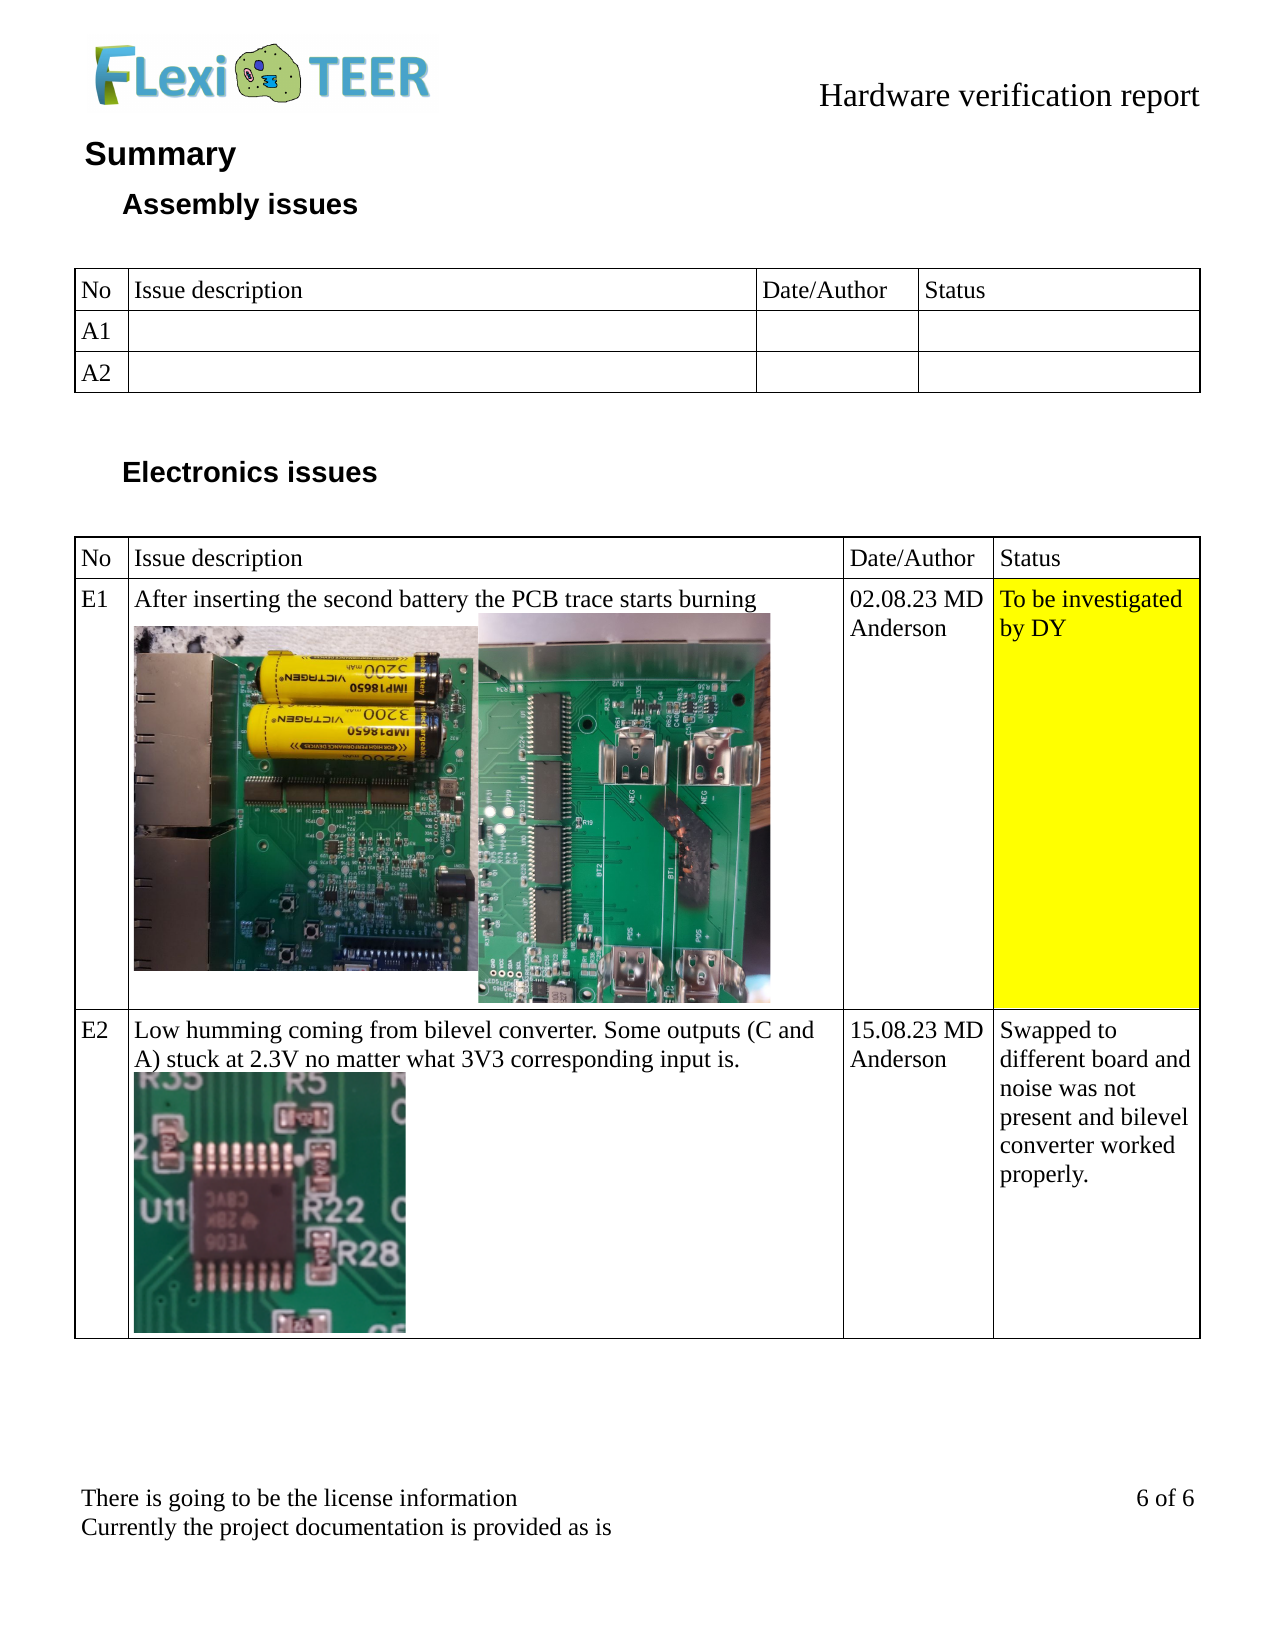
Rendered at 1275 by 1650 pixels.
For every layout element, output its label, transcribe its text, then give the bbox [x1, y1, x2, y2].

subtitle Assembly issues [122, 187, 1200, 221]
table_cell [919, 352, 1199, 392]
table_cell After inserting the second battery the PCB trace starts burning [129, 579, 843, 1008]
table_header No [76, 269, 128, 309]
table_header Date/Author [844, 538, 993, 578]
table_cell [129, 352, 756, 392]
table_header Status [919, 269, 1199, 309]
table_cell [919, 311, 1199, 351]
table_cell A1 [76, 311, 128, 351]
table_cell Swapped to different board and noise was not present and bilevel converter worked properly. [994, 1010, 1199, 1338]
table_header Issue description [129, 269, 756, 309]
table_cell E2 [76, 1010, 128, 1338]
table_cell [129, 311, 756, 351]
table_cell Low humming coming from bilevel converter. Some outputs (C and A) stuck at 2.3V no matter what 3V3 corresponding input is. [129, 1010, 843, 1338]
table_cell To be investigated by DY [994, 579, 1199, 1008]
table_cell 15.08.23 MD Anderson [844, 1010, 993, 1338]
table_cell 02.08.23 MD Anderson [844, 579, 993, 1008]
table_header Issue description [129, 538, 843, 578]
table_header No [76, 538, 128, 578]
table_cell [757, 311, 918, 351]
subtitle Summary [84, 134, 1200, 173]
subtitle Electronics issues [122, 455, 1200, 489]
table_cell [757, 352, 918, 392]
table_cell E1 [76, 579, 128, 1008]
table_header Date/Author [757, 269, 918, 309]
table_cell A2 [76, 352, 128, 392]
table_header Status [994, 538, 1199, 578]
